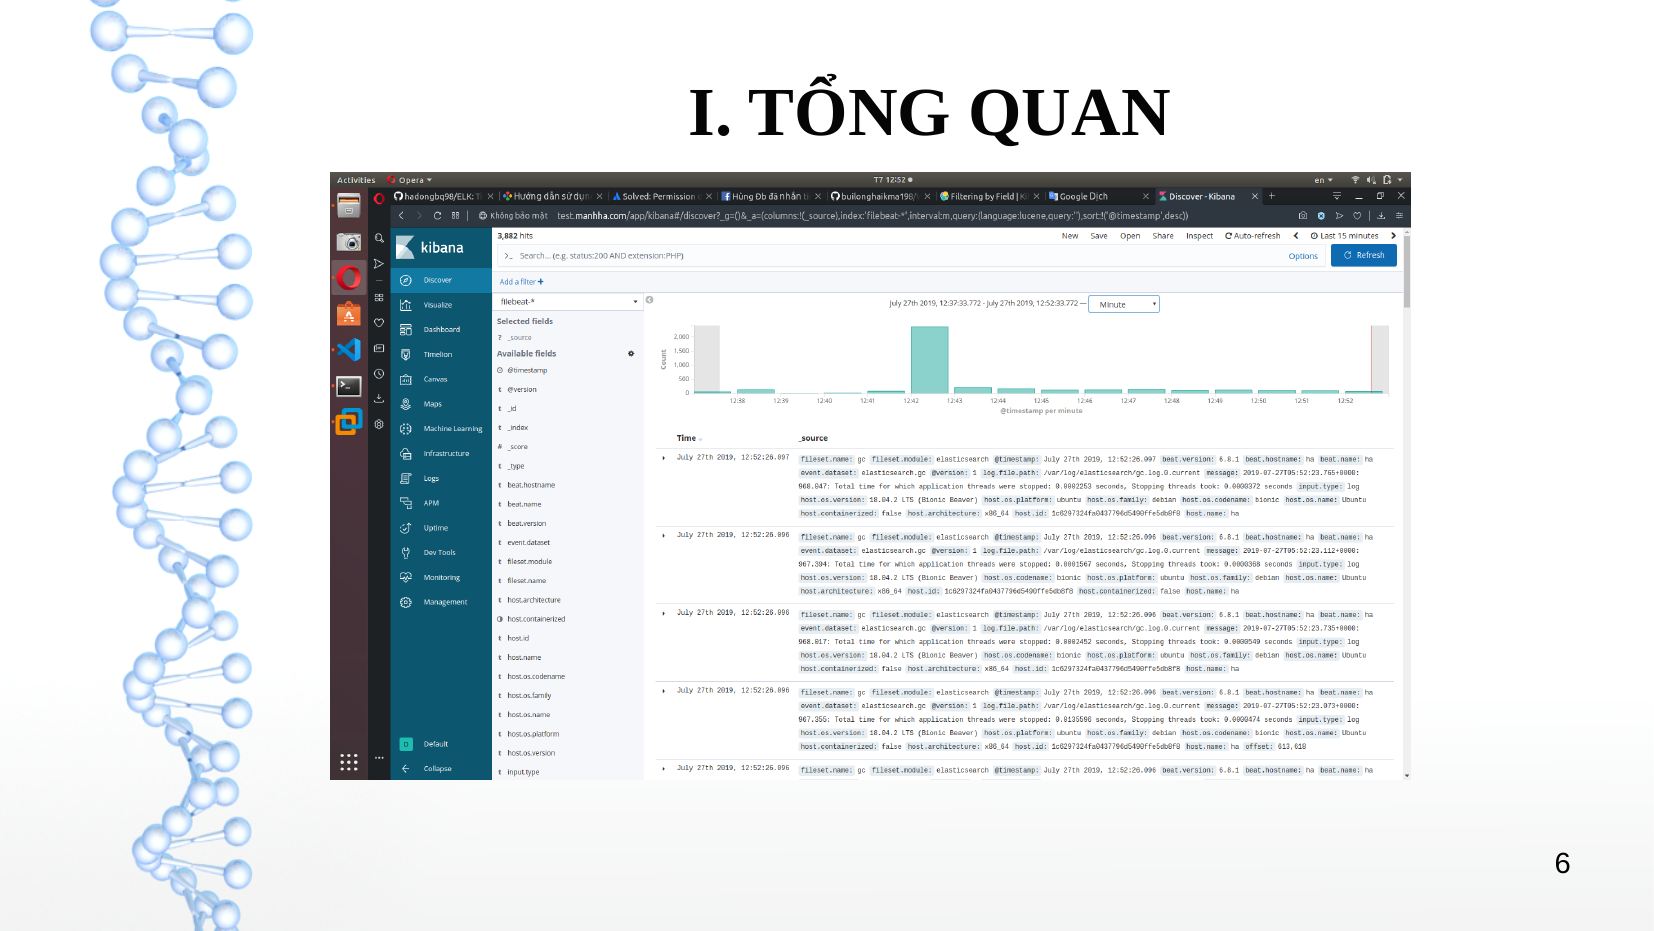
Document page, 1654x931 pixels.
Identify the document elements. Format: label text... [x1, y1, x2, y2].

title I. TỔNG QUAN [265, 35, 1595, 189]
picture [0, 0, 1654, 931]
